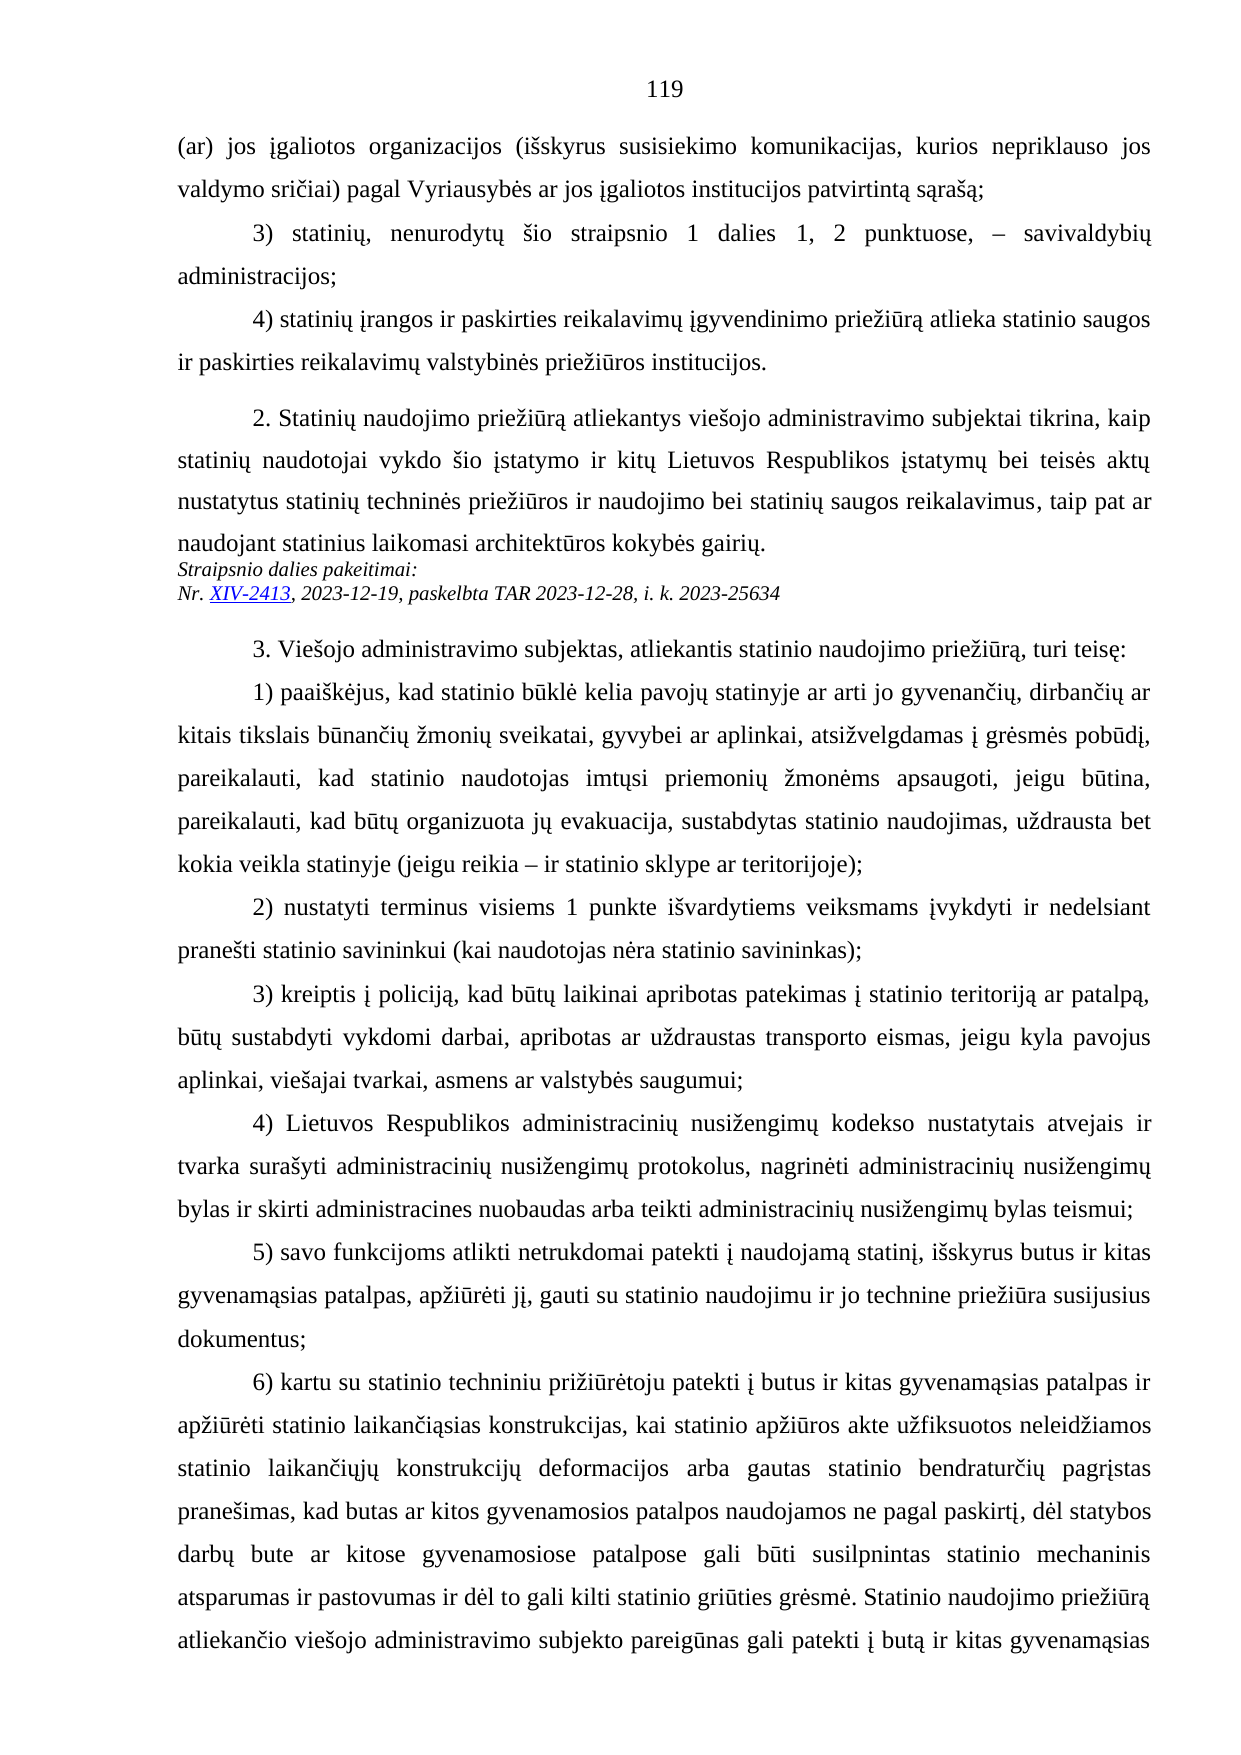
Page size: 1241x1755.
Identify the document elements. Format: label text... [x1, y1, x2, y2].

text 3) statinių, nenurodytų šio straipsnio 1 dalies 1, 2 punktuose, – savivaldybių administracijos; [177, 218, 1152, 289]
text 2) nustatyti terminus visiems 1 punkte išvardytiems veiksmams įvykdyti ir nedelsiant pranešti statinio savininkui (kai naudotojas nėra statinio savininkas); [177, 892, 1152, 964]
text 3. Viešojo administravimo subjektas, atliekantis statinio naudojimo priežiūrą, turi teisę: [177, 634, 1152, 662]
text 3) kreiptis į policiją, kad būtų laikinai apribotas patekimas į statinio teritoriją ar patalpą, būtų sustabdyti vykdomi darbai, apribotas ar uždraustas transporto eismas, jeigu kyla pavojus aplinkai, viešajai tvarkai, asmens ar valstybės saugumui; [177, 979, 1152, 1094]
text (ar) jos įgaliotos organizacijos (išskyrus susisiekimo komunikacijas, kurios nepriklauso jos valdymo sričiai) pagal Vyriausybės ar jos įgaliotos institucijos patvirtintą sąrašą; [177, 131, 1152, 203]
text 6) kartu su statinio techniniu prižiūrėtoju patekti į butus ir kitas gyvenamąsias patalpas ir apžiūrėti statinio laikančiąsias konstrukcijas, kai statinio apžiūros akte užfiksuotos neleidžiamos statinio laikančiųjų konstrukcijų deformacijos arba gautas statinio bendraturčių pagrįstas pranešimas, kad butas ar kitos gyvenamosios patalpos naudojamos ne pagal paskirtį, dėl statybos darbų bute ar kitose gyvenamosiose patalpose gali būti susilpnintas statinio mechaninis atsparumas ir pastovumas ir dėl to gali kilti statinio griūties grėsmė. Statinio naudojimo priežiūrą atliekančio viešojo administravimo subjekto pareigūnas gali patekti į butą ir kitas gyvenamąsias [177, 1367, 1152, 1654]
text 4) statinių įrangos ir paskirties reikalavimų įgyvendinimo priežiūrą atlieka statinio saugos ir paskirties reikalavimų valstybinės priežiūros institucijos. [177, 304, 1152, 376]
text Straipsnio dalies pakeitimai: [177, 557, 1152, 581]
text 4) Lietuvos Respublikos administracinių nusižengimų kodekso nustatytais atvejais ir tvarka surašyti administracinių nusižengimų protokolus, nagrinėti administracinių nusižengimų bylas ir skirti administracines nuobaudas arba teikti administracinių nusižengimų bylas teismui; [177, 1108, 1152, 1223]
text 2. Statinių naudojimo priežiūrą atliekantys viešojo administravimo subjektai tikrina, kaip statinių naudotojai vykdo šio įstatymo ir kitų Lietuvos Respublikos įstatymų bei teisės aktų nustatytus statinių techninės priežiūros ir naudojimo bei statinių saugos reikalavimus, taip pat ar naudojant statinius laikomasi architektūros kokybės gairių. [177, 390, 1152, 557]
text 1) paaiškėjus, kad statinio būklė kelia pavojų statinyje ar arti jo gyvenančių, dirbančių ar kitais tikslais būnančių žmonių sveikatai, gyvybei ar aplinkai, atsižvelgdamas į grėsmės pobūdį, pareikalauti, kad statinio naudotojas imtųsi priemonių žmonėms apsaugoti, jeigu būtina, pareikalauti, kad būtų organizuota jų evakuacija, sustabdytas statinio naudojimas, uždrausta bet kokia veikla statinyje (jeigu reikia – ir statinio sklype ar teritorijoje); [177, 677, 1152, 878]
text Nr. XIV-2413, 2023-12-19, paskelbta TAR 2023-12-28, i. k. 2023-25634 [177, 581, 1152, 605]
text 5) savo funkcijoms atlikti netrukdomai patekti į naudojamą statinį, išskyrus butus ir kitas gyvenamąsias patalpas, apžiūrėti jį, gauti su statinio naudojimu ir jo technine priežiūra susijusius dokumentus; [177, 1237, 1152, 1352]
